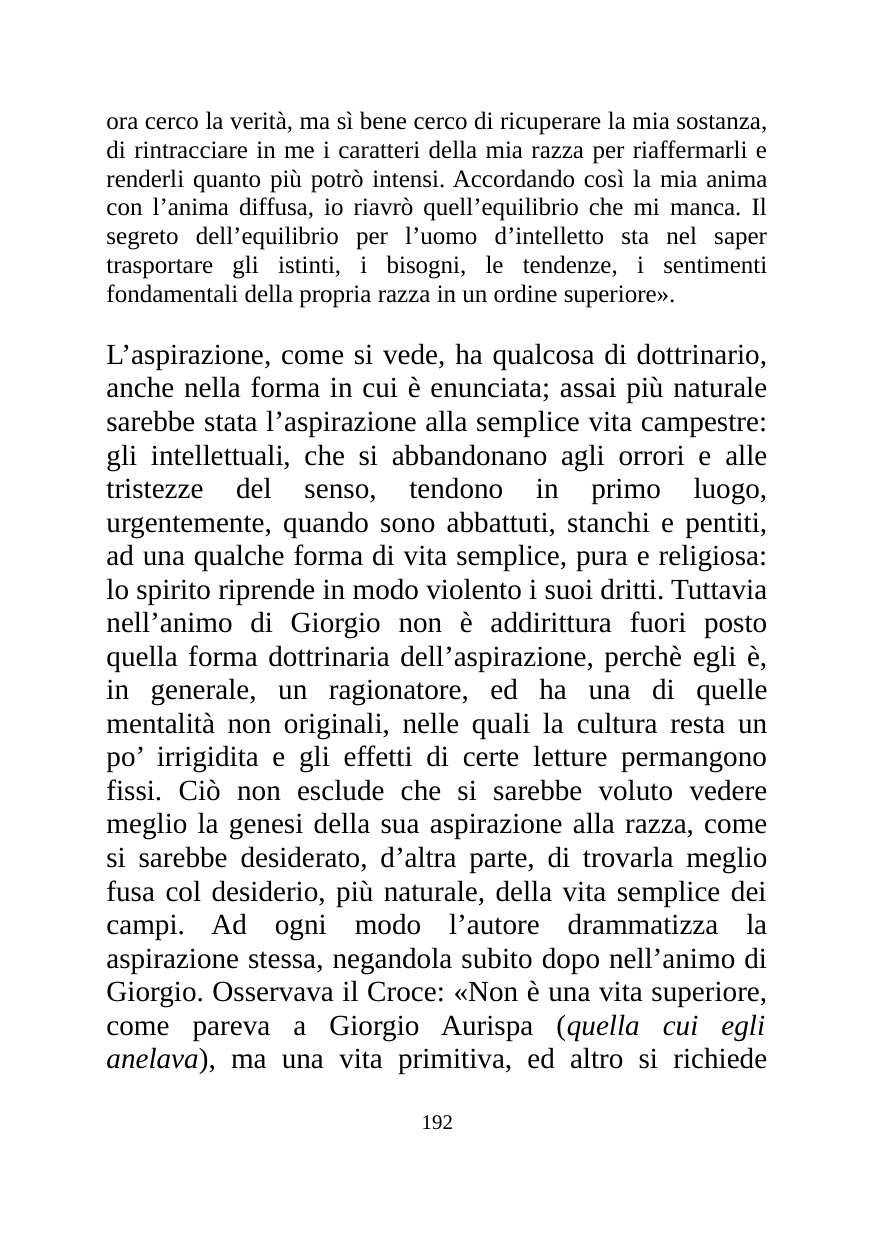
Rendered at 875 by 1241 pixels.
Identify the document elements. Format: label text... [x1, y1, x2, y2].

text ora cerco la verità, ma sì bene cerco di ricuperare la mia sostanza, di rintracciare in me i caratteri della mia razza per riaffermarli e renderli quanto più potrò intensi. Accordando così la mia anima con l’anima diffusa, io riavrò quell’equilibrio che mi manca. Il segreto dell’equilibrio per l’uomo d’intelletto sta nel saper trasportare gli istinti, i bisogni, le tendenze, i sentimenti fondamentali della propria razza in un ordine superiore». [106, 106, 768, 307]
text L’aspirazione, come si vede, ha qualcosa di dottrinario, anche nella forma in cui è enunciata; assai più naturale sarebbe stata l’aspirazione alla semplice vita campestre: gli intellettuali, che si abbandonano agli orrori e alle tristezze del senso, tendono in primo luogo, urgentemente, quando sono abbattuti, stanchi e pentiti, ad una qualche forma di vita semplice, pura e religiosa: lo spirito riprende in modo violento i suoi dritti. Tuttavia nell’animo di Giorgio non è addirittura fuori posto quella forma dottrinaria dell’aspirazione, perchè egli è, in generale, un ragionatore, ed ha una di quelle mentalità non originali, nelle quali la cultura resta un po’ irrigidita e gli effetti di certe letture permangono fissi. Ciò non esclude che si sarebbe voluto vedere meglio la genesi della sua aspirazione alla razza, come si sarebbe desiderato, d’altra parte, di trovarla meglio fusa col desiderio, più naturale, della vita semplice dei campi. Ad ogni modo l’autore drammatizza la aspirazione stessa, negandola subito dopo nell’animo di Giorgio. Osservava il Croce: «Non è una vita superiore, come pareva a Giorgio Aurispa (quella cui egli anelava), ma una vita primitiva, ed altro si richiede [106, 337, 768, 1075]
